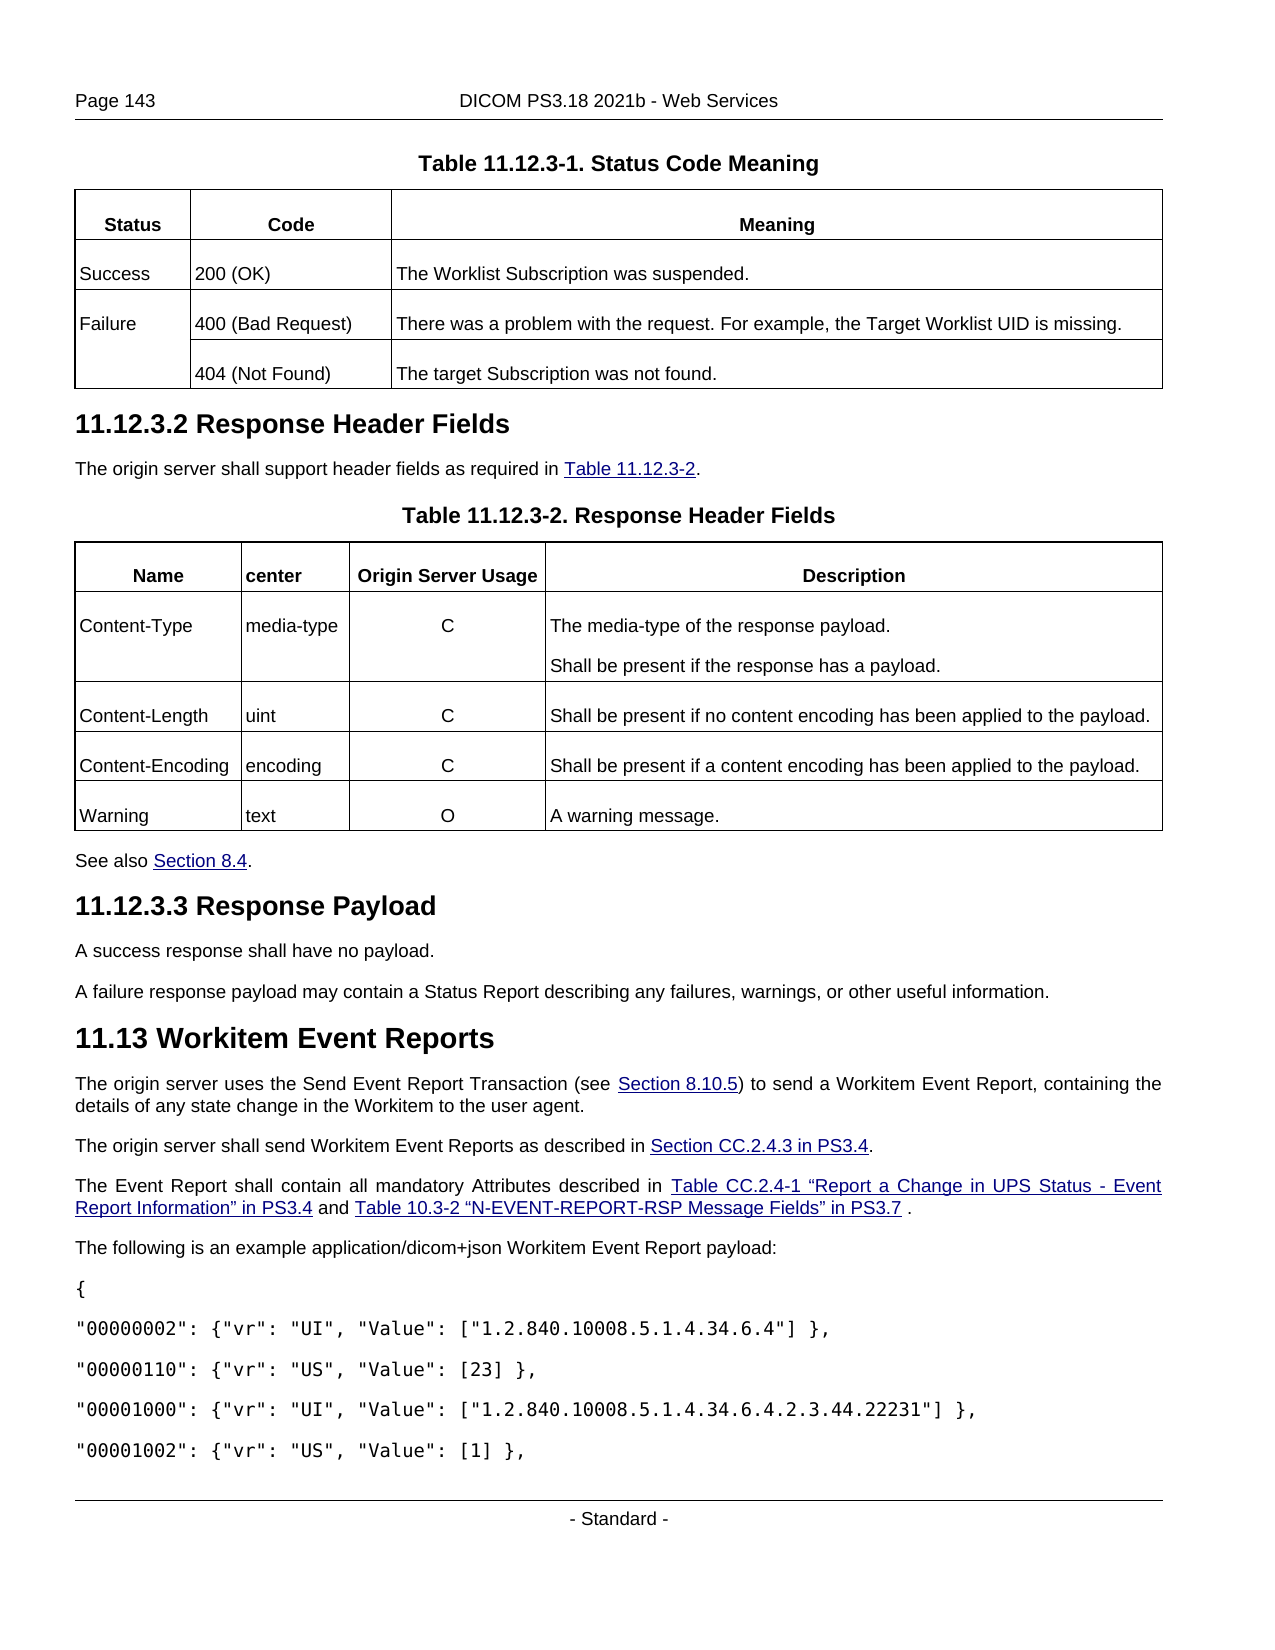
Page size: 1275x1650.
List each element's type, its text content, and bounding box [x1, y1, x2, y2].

table_header Meaning [392, 190, 1162, 239]
text Table 11.12.3-1. Status Code Meaning [75, 150, 1162, 176]
table_cell 200 (OK) [191, 240, 391, 289]
table_cell O [350, 781, 545, 830]
table_cell C [350, 592, 545, 681]
table_cell The target Subscription was not found. [392, 340, 1162, 388]
text "00001000": {"vr": "UI", "Value": ["1.2.840.10008.5.1.4.34.6.4.2.3.44.22231"] }, [75, 1399, 1162, 1421]
table_cell There was a problem with the request. For example, the Target Worklist UID is missing. [392, 290, 1162, 338]
text See also Section 8.4. [75, 850, 1162, 871]
table_cell Warning [76, 781, 241, 830]
text The Event Report shall contain all mandatory Attributes described in Table CC.2.4-1 “Report a Change in UPS Status - Event Report Information” in PS3.4 and Table 10.3-2 “N-EVENT-REPORT-RSP Message Fields” in PS3.7 . [75, 1175, 1162, 1218]
text "00000110": {"vr": "US", "Value": [23] }, [75, 1359, 1162, 1381]
text A success response shall have no payload. [75, 940, 1162, 962]
text { [75, 1277, 1162, 1299]
text The origin server shall send Workitem Event Reports as described in Section CC.2.4.3 in PS3.4. [75, 1135, 1162, 1157]
table_cell The media-type of the response payload. Shall be present if the response has a payload. [546, 592, 1162, 681]
table_cell Content-Encoding [76, 732, 241, 780]
text The origin server shall support header fields as required in Table 11.12.3-2. [75, 458, 1162, 479]
table_cell Shall be present if a content encoding has been applied to the payload. [546, 732, 1162, 780]
text A failure response payload may contain a Status Report describing any failures, warnings, or other useful information. [75, 981, 1162, 1002]
table_header Name [76, 543, 241, 591]
table_cell A warning message. [546, 781, 1162, 830]
text 11.13 Workitem Event Reports [75, 1021, 1162, 1054]
table_cell Shall be present if no content encoding has been applied to the payload. [546, 682, 1162, 731]
table_header center [242, 543, 349, 591]
table_cell The Worklist Subscription was suspended. [392, 240, 1162, 289]
table_cell 400 (Bad Request) [191, 290, 391, 338]
table_header Code [191, 190, 391, 239]
table_header Status [76, 190, 190, 239]
table_cell text [242, 781, 349, 830]
table_cell Content-Length [76, 682, 241, 731]
table_cell Success [76, 240, 190, 289]
table_cell uint [242, 682, 349, 731]
text "00000002": {"vr": "UI", "Value": ["1.2.840.10008.5.1.4.34.6.4"] }, [75, 1318, 1162, 1340]
text "00001002": {"vr": "US", "Value": [1] }, [75, 1440, 1162, 1462]
table_cell 404 (Not Found) [191, 340, 391, 388]
text The origin server uses the Send Event Report Transaction (see Section 8.10.5) to send a Workitem Event Report, containing the details of any state change in the Workitem to the user agent. [75, 1073, 1162, 1116]
table_cell media-type [242, 592, 349, 681]
text Table 11.12.3-2. Response Header Fields [75, 502, 1162, 528]
table_cell C [350, 732, 545, 780]
table_header Origin Server Usage [350, 543, 545, 591]
table_cell encoding [242, 732, 349, 780]
text The following is an example application/dicom+json Workitem Event Report payload: [75, 1237, 1162, 1259]
table_header Description [546, 543, 1162, 591]
table_cell Content-Type [76, 592, 241, 681]
table_cell C [350, 682, 545, 731]
text 11.12.3.2 Response Header Fields [75, 408, 1162, 439]
table_cell Failure [76, 290, 190, 388]
text 11.12.3.3 Response Payload [75, 890, 1162, 921]
